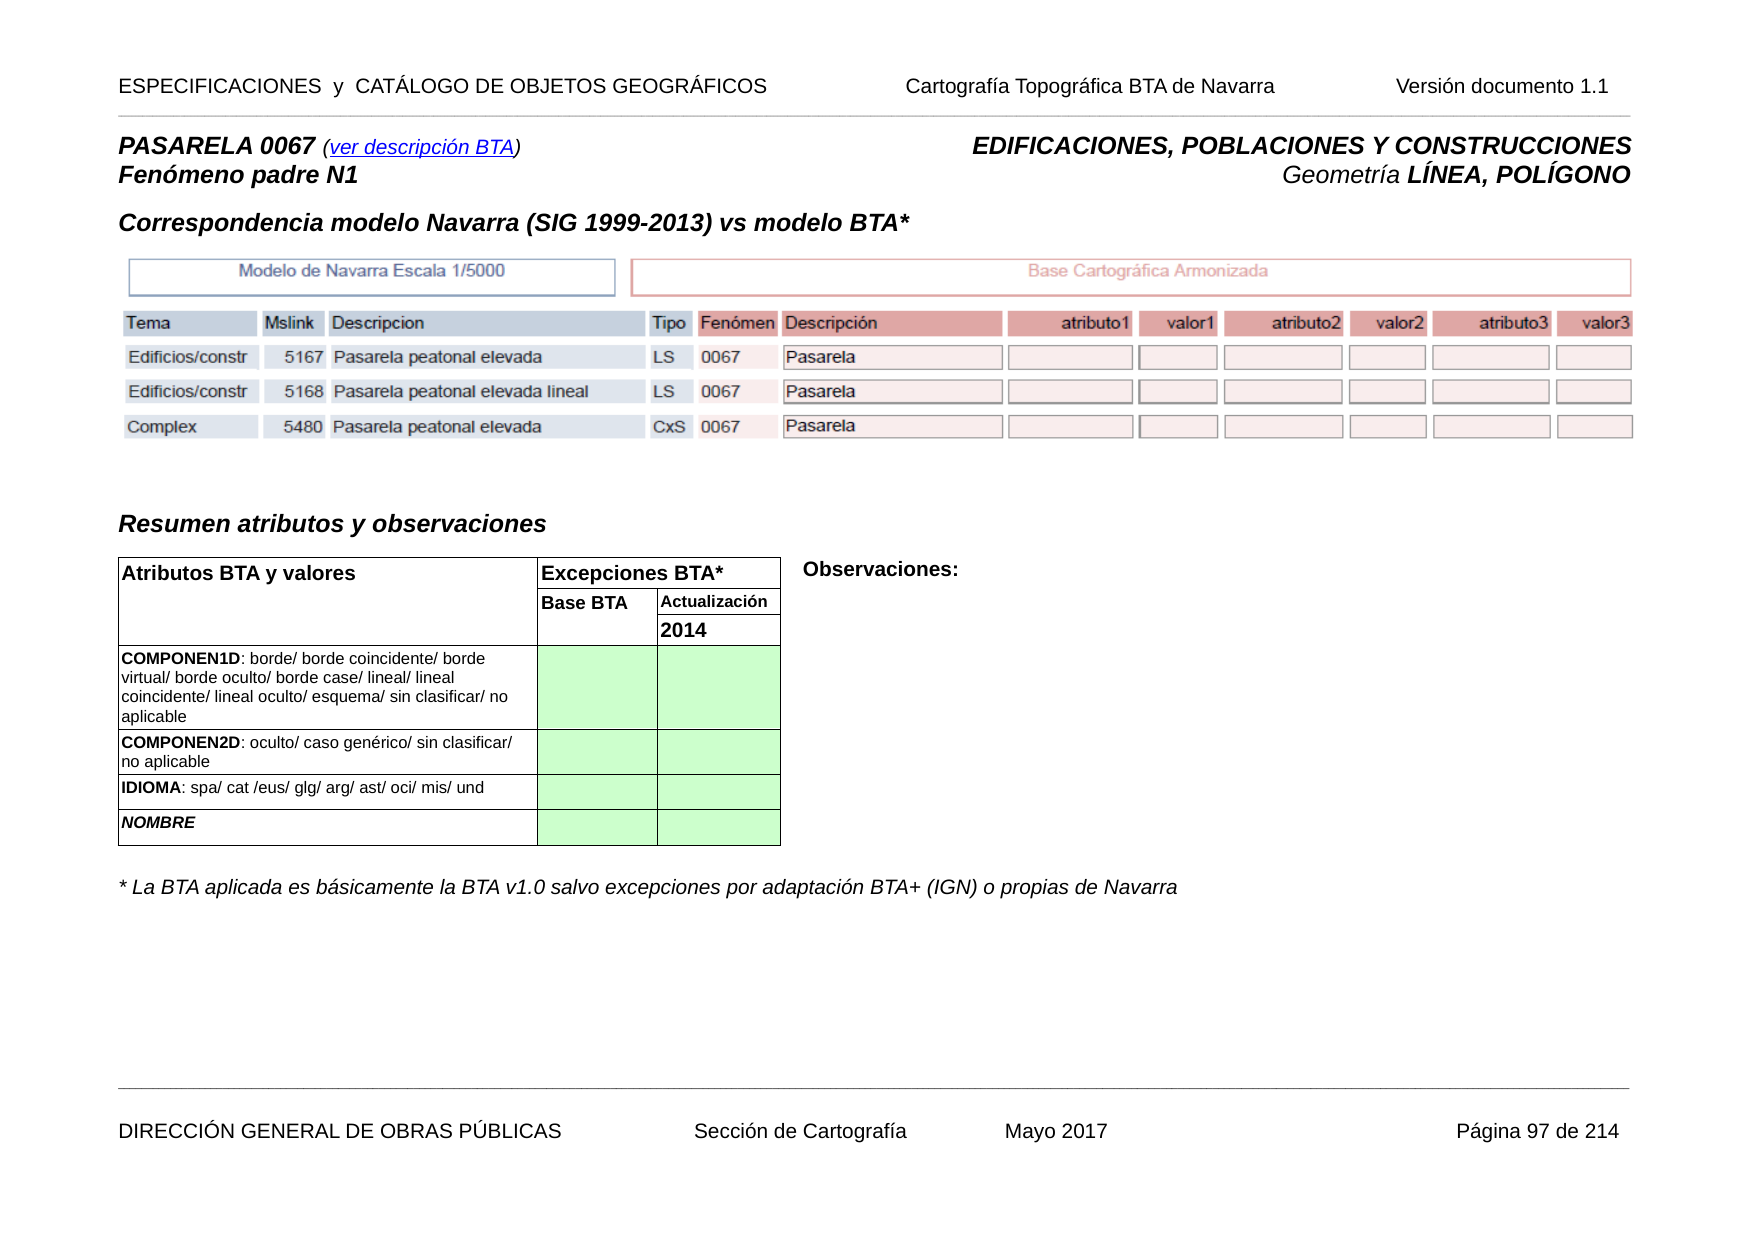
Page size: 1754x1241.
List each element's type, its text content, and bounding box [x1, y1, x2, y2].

table_cell [658, 810, 780, 845]
table_header [107, 557, 118, 846]
table_cell [658, 730, 780, 774]
text Correspondencia modelo Navarra (SIG 1999-2013) vs modelo BTA* [118, 208, 1636, 237]
table_cell [658, 646, 780, 728]
table_header Atributos BTA y valores [119, 558, 537, 645]
text Fenómeno padre N1 Geometría LÍNEA, POLÍGONO [118, 160, 1636, 189]
picture [118, 256, 1637, 442]
table_cell [538, 646, 657, 728]
table_header Observaciones: [791, 557, 1635, 846]
table_cell [538, 810, 657, 845]
table_cell Actualización [658, 589, 780, 614]
table_header Excepciones BTA* [538, 558, 780, 588]
table_cell NOMBRE [119, 810, 537, 845]
table_cell Base BTA [538, 589, 657, 645]
table_cell [538, 730, 657, 774]
text * La BTA aplicada es básicamente la BTA v1.0 salvo excepciones por adaptación BTA+ (IGN) o propias de Navarra [118, 875, 1636, 899]
table_cell IDIOMA: spa/ cat /eus/ glg/ arg/ ast/ oci/ mis/ und [119, 775, 537, 809]
table_cell COMPONEN1D: borde/ borde coincidente/ borde virtual/ borde oculto/ borde case/ lineal/ lineal coincidente/ lineal oculto/ esquema/ sin clasificar/ no aplicable [119, 646, 537, 728]
table_cell [658, 775, 780, 809]
table_header [781, 557, 791, 846]
text Resumen atributos y observaciones [118, 509, 1636, 538]
table_cell COMPONEN2D: oculto/ caso genérico/ sin clasificar/ no aplicable [119, 730, 537, 774]
text PASARELA 0067 (ver descripción BTA) EDIFICACIONES, POBLACIONES Y CONSTRUCCIONES [118, 131, 1636, 160]
table_cell [538, 775, 657, 809]
table_cell 2014 [658, 615, 780, 645]
